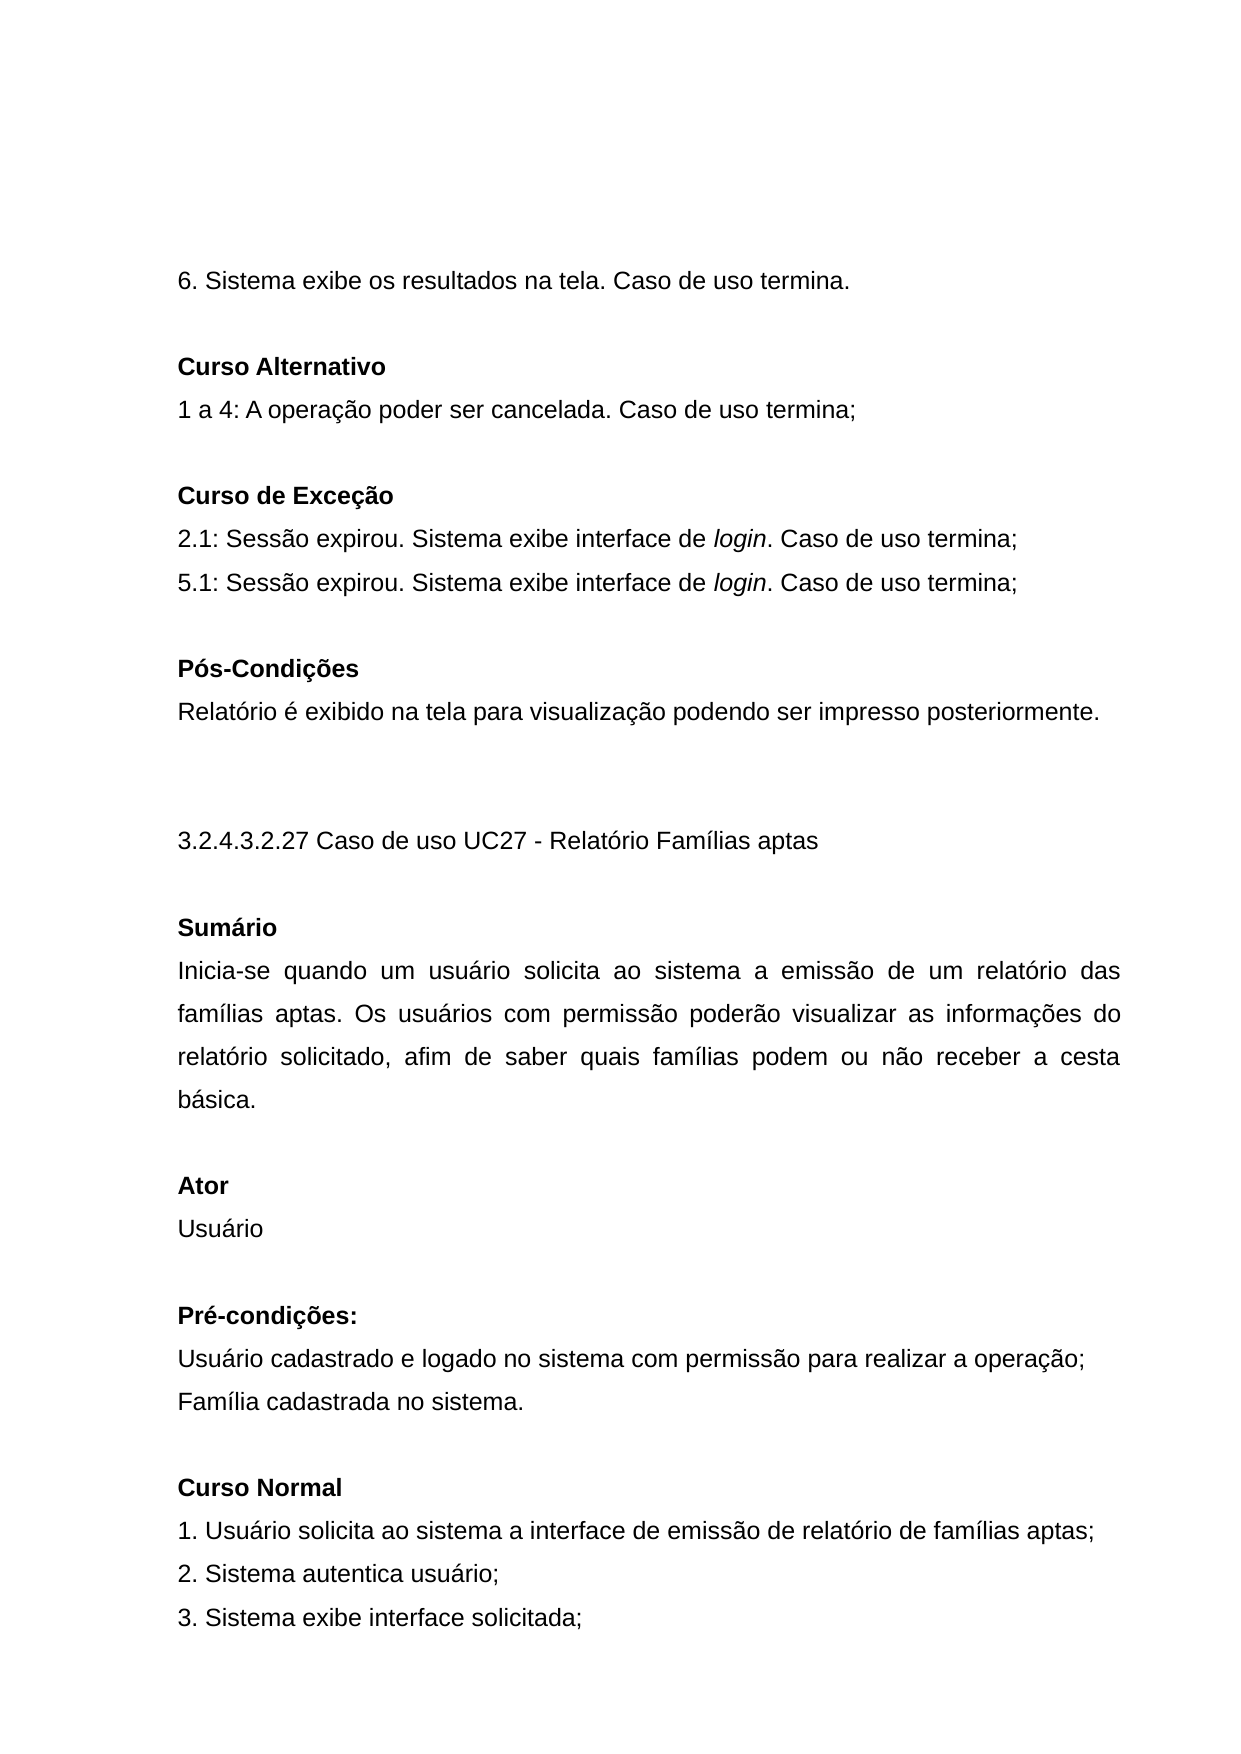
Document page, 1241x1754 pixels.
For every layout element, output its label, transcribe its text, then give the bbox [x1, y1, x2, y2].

text Sumário [177, 913, 1122, 941]
text Curso de Exceção [177, 481, 1122, 510]
text Ator [177, 1171, 1122, 1200]
text Usuário cadastrado e logado no sistema com permissão para realizar a operação; [177, 1344, 1122, 1373]
text Pós-Condições [177, 654, 1122, 683]
text Usuário [177, 1214, 1122, 1243]
text Família cadastrada no sistema. [177, 1387, 1122, 1416]
text 1. Usuário solicita ao sistema a interface de emissão de relatório de famílias aptas; [177, 1516, 1122, 1545]
text Pré-condições: [177, 1301, 1122, 1329]
text Inicia-se quando um usuário solicita ao sistema a emissão de um relatório das famílias aptas. Os usuários com permissão poderão visualizar as informações do relatório solicitado, afim de saber quais famílias podem ou não receber a cesta básica. [177, 956, 1122, 1114]
text Relatório é exibido na tela para visualização podendo ser impresso posteriormente. [177, 697, 1122, 726]
text 3.2.4.3.2.27 Caso de uso UC27 - Relatório Famílias aptas [177, 826, 1122, 855]
text 2. Sistema autentica usuário; [177, 1559, 1122, 1588]
text 6. Sistema exibe os resultados na tela. Caso de uso termina. [177, 266, 1122, 294]
text 1 a 4: A operação poder ser cancelada. Caso de uso termina; [177, 395, 1122, 424]
text Curso Alternativo [177, 352, 1122, 381]
text 5.1: Sessão expirou. Sistema exibe interface de login. Caso de uso termina; [177, 568, 1122, 596]
text Curso Normal [177, 1473, 1122, 1502]
text 3. Sistema exibe interface solicitada; [177, 1603, 1122, 1631]
text 2.1: Sessão expirou. Sistema exibe interface de login. Caso de uso termina; [177, 524, 1122, 553]
